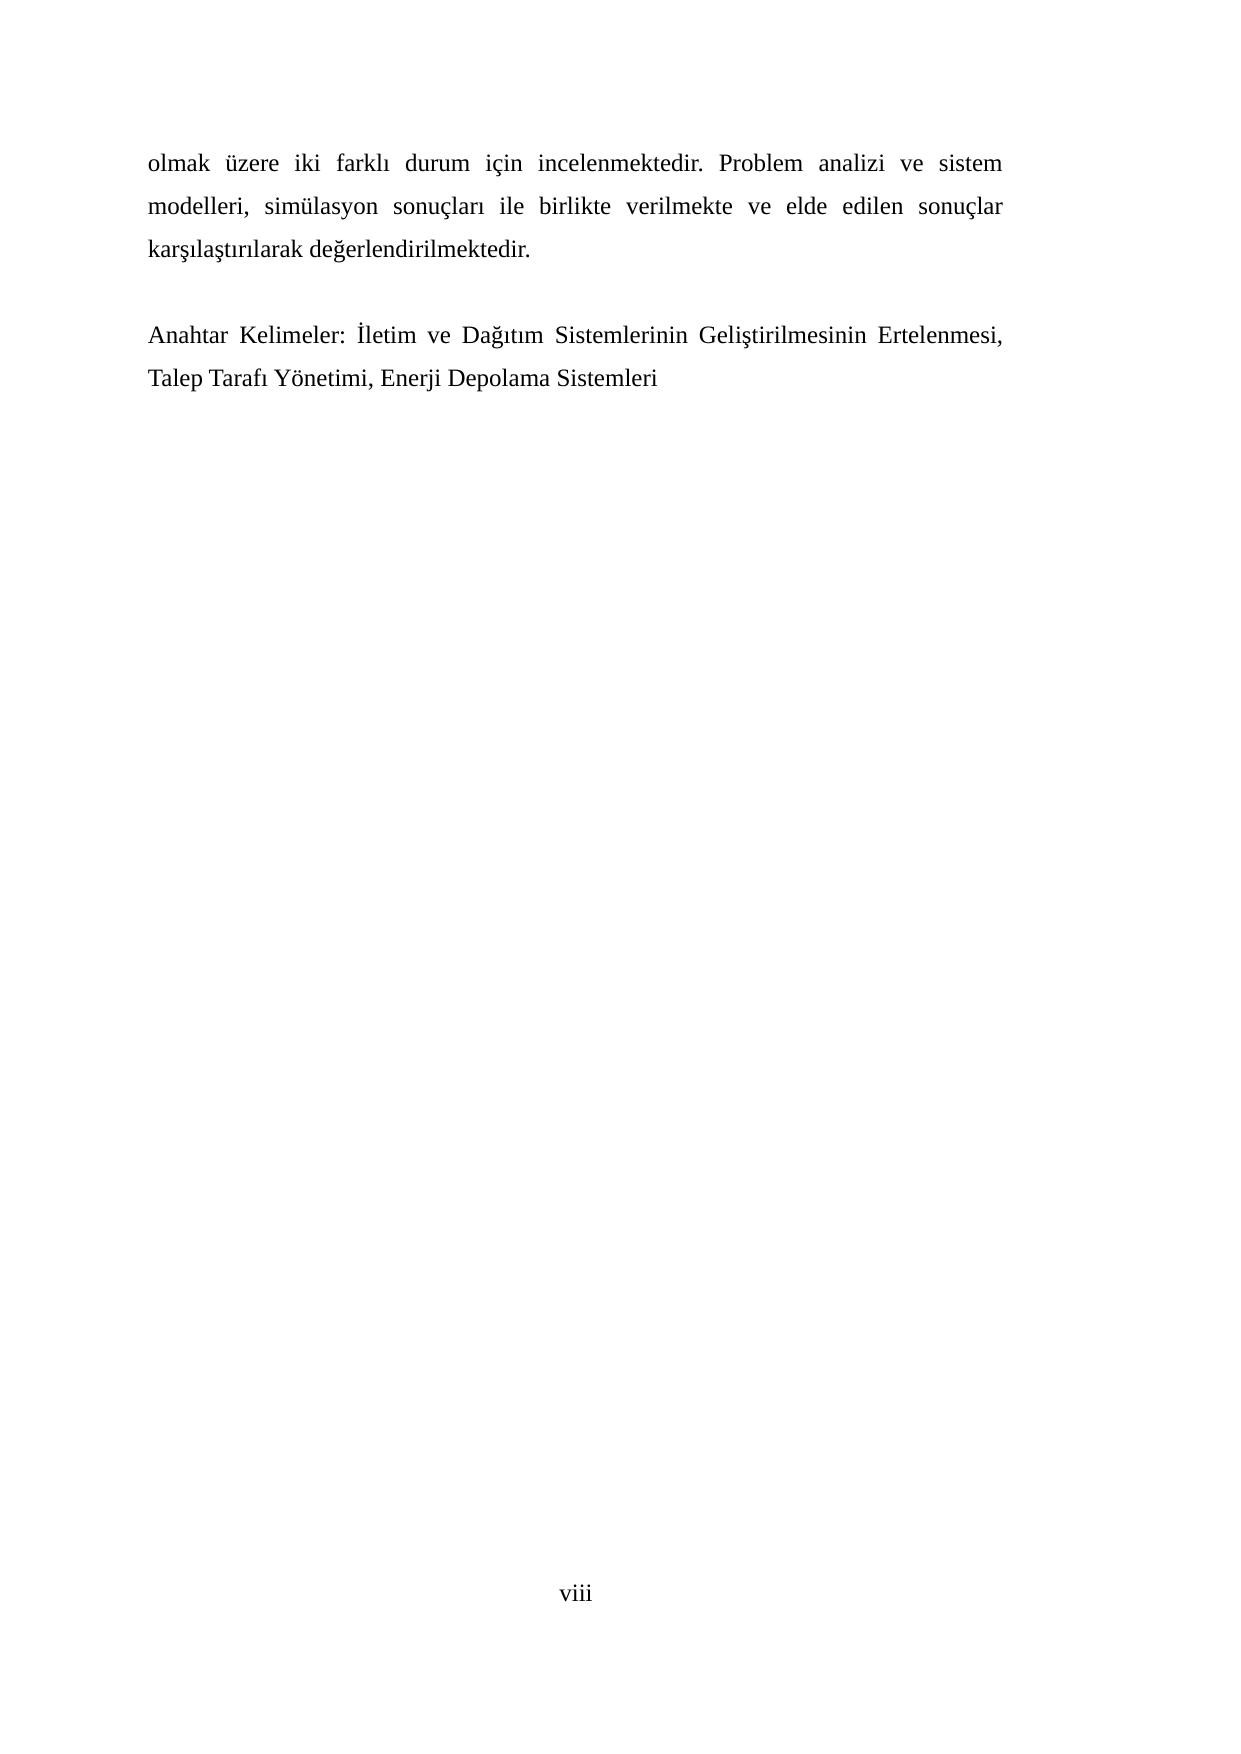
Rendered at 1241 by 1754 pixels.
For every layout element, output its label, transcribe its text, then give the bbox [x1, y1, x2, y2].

text olmak üzere iki farklı durum için incelenmektedir. Problem analizi ve sistem modelleri, simülasyon sonuçları ile birlikte verilmekte ve elde edilen sonuçlar karşılaştırılarak değerlendirilmektedir. [148, 148, 1004, 263]
text Anahtar Kelimeler: İletim ve Dağıtım Sistemlerinin Geliştirilmesinin Ertelenmesi, Talep Tarafı Yönetimi, Enerji Depolama Sistemleri [148, 320, 1004, 392]
